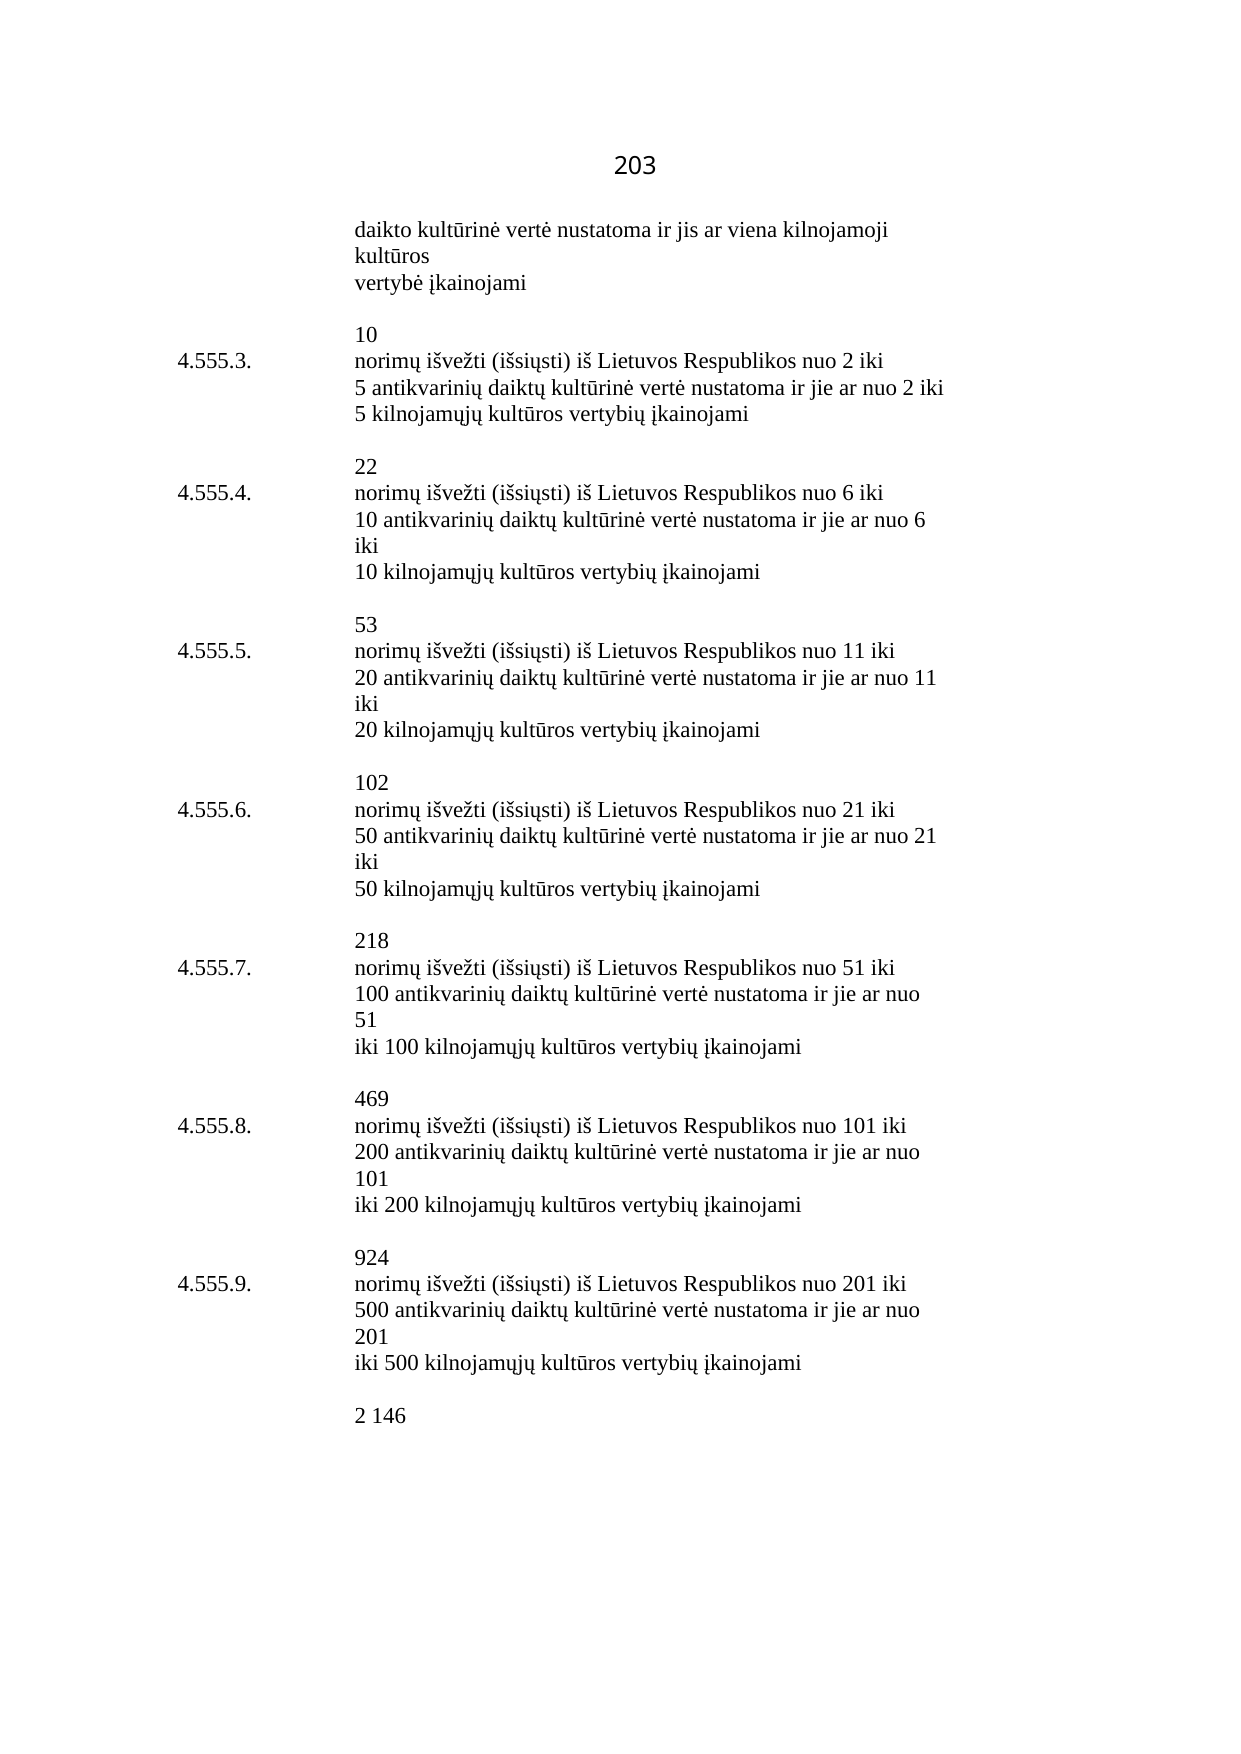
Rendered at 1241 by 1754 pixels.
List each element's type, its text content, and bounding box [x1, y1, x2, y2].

text 4.555.6. norimų išvežti (išsiųsti) iš Lietuvos Respublikos nuo 21 iki [177, 796, 945, 822]
text iki 500 kilnojamųjų kultūros vertybių įkainojami 2 146 [354, 1349, 945, 1428]
text 200 antikvarinių daiktų kultūrinė vertė nustatoma ir jie ar nuo 101 [354, 1138, 945, 1191]
text 5 kilnojamųjų kultūros vertybių įkainojami 22 [354, 400, 945, 479]
text 4.555.4. norimų išvežti (išsiųsti) iš Lietuvos Respublikos nuo 6 iki [177, 479, 945, 506]
text iki 100 kilnojamųjų kultūros vertybių įkainojami 469 [354, 1033, 945, 1112]
text daikto kultūrinė vertė nustatoma ir jis ar viena kilnojamoji kultūros [354, 216, 945, 268]
text 4.555.8. norimų išvežti (išsiųsti) iš Lietuvos Respublikos nuo 101 iki [177, 1112, 945, 1138]
text 10 antikvarinių daiktų kultūrinė vertė nustatoma ir jie ar nuo 6 iki [354, 506, 945, 558]
text 4.555.7. norimų išvežti (išsiųsti) iš Lietuvos Respublikos nuo 51 iki [177, 954, 945, 980]
text 20 kilnojamųjų kultūros vertybių įkainojami 102 [354, 717, 945, 796]
text 4.555.3. norimų išvežti (išsiųsti) iš Lietuvos Respublikos nuo 2 iki [177, 348, 945, 374]
text 5 antikvarinių daiktų kultūrinė vertė nustatoma ir jie ar nuo 2 iki [354, 374, 945, 400]
text 500 antikvarinių daiktų kultūrinė vertė nustatoma ir jie ar nuo 201 [354, 1296, 945, 1349]
text 4.555.9. norimų išvežti (išsiųsti) iš Lietuvos Respublikos nuo 201 iki [177, 1270, 945, 1296]
text 100 antikvarinių daiktų kultūrinė vertė nustatoma ir jie ar nuo 51 [354, 980, 945, 1033]
text 10 kilnojamųjų kultūros vertybių įkainojami 53 [354, 558, 945, 637]
text 50 kilnojamųjų kultūros vertybių įkainojami 218 [354, 875, 945, 954]
text 50 antikvarinių daiktų kultūrinė vertė nustatoma ir jie ar nuo 21 iki [354, 822, 945, 875]
text iki 200 kilnojamųjų kultūros vertybių įkainojami 924 [354, 1191, 945, 1270]
text 20 antikvarinių daiktų kultūrinė vertė nustatoma ir jie ar nuo 11 iki [354, 664, 945, 717]
text vertybė įkainojami 10 [354, 268, 945, 348]
text 4.555.5. norimų išvežti (išsiųsti) iš Lietuvos Respublikos nuo 11 iki [177, 637, 945, 664]
